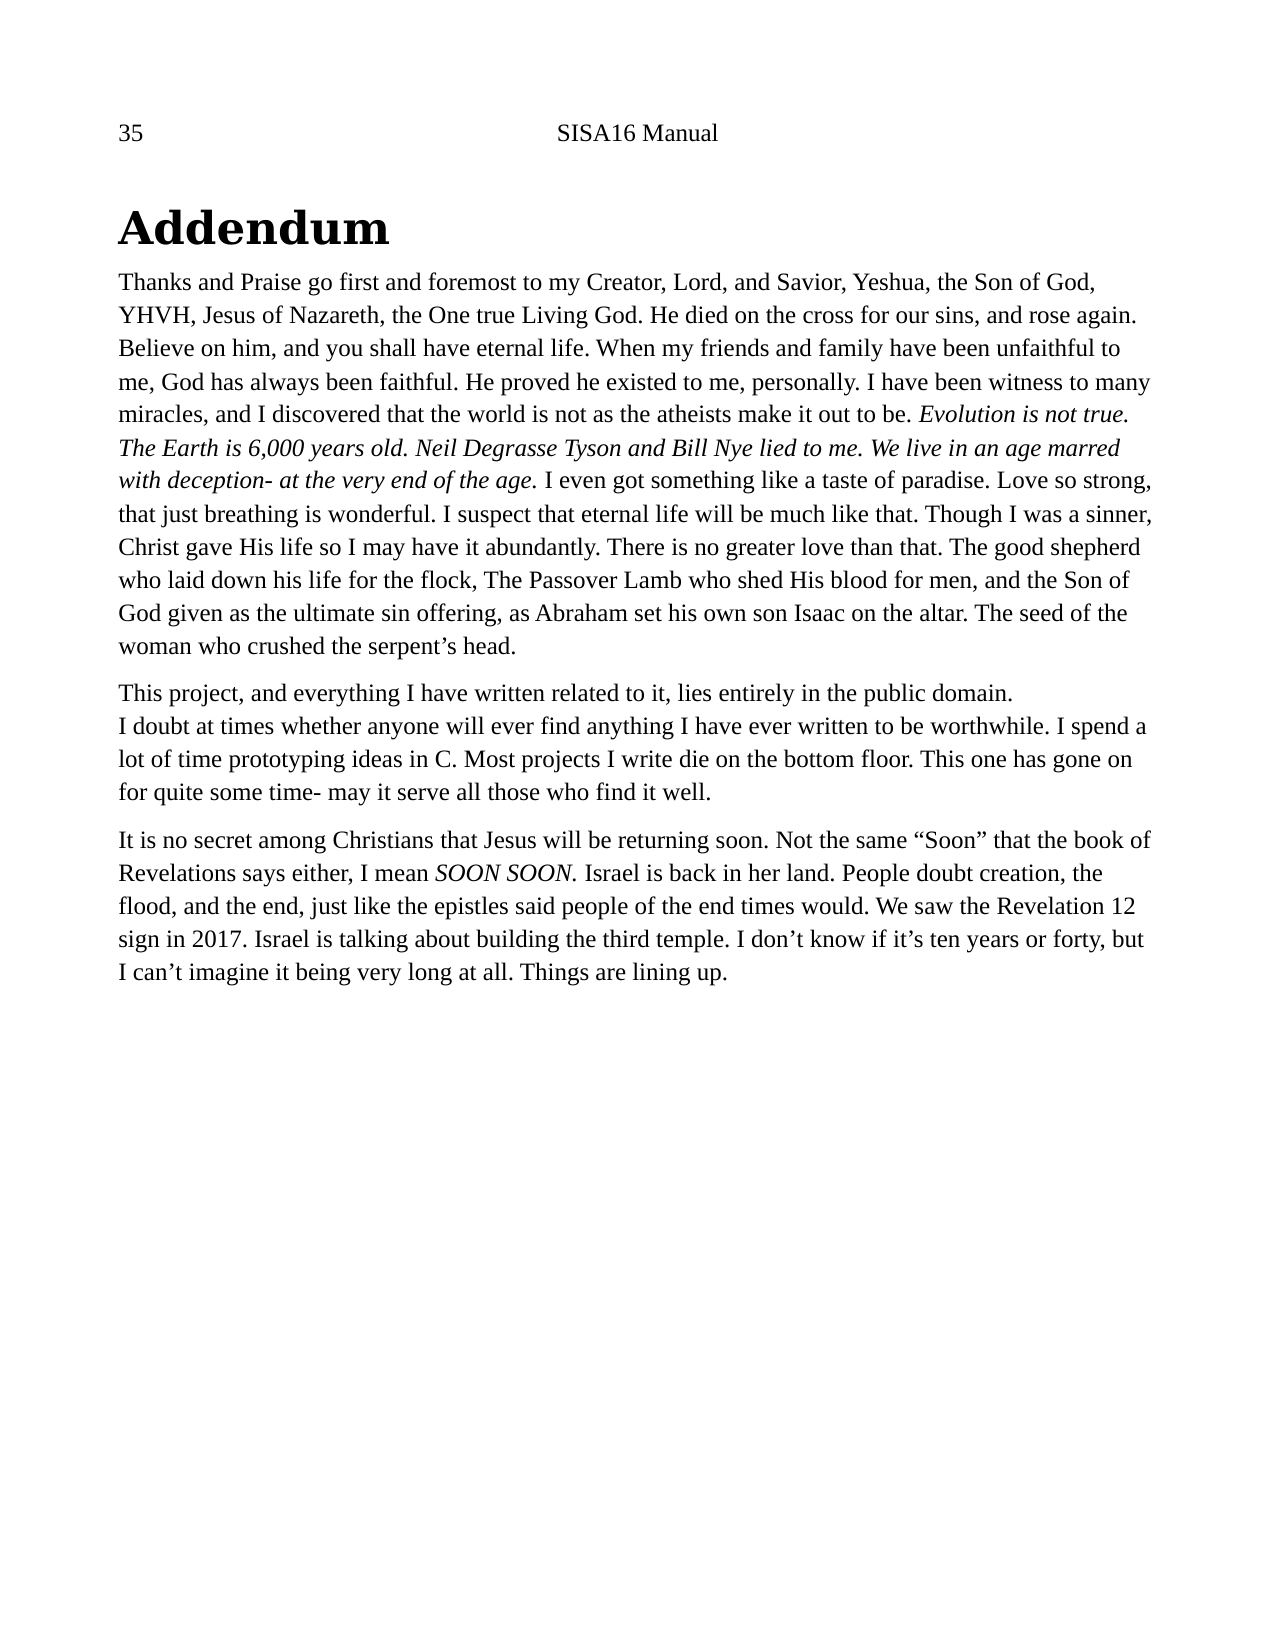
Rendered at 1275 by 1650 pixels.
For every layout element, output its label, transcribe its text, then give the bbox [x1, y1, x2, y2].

subtitle Addendum [118, 202, 1157, 255]
text This project, and everything I have written related to it, lies entirely in the public domain. I doubt at times whether anyone will ever find anything I have ever written to be worthwhile. I spend a lot of time prototyping ideas in C. Most projects I write die on the bottom floor. This one has gone on for quite some time- may it serve all those who find it well. [118, 678, 1157, 806]
text Thanks and Praise go first and foremost to my Creator, Lord, and Savior, Yeshua, the Son of God, YHVH, Jesus of Nazareth, the One true Living God. He died on the cross for our sins, and rose again. Believe on him, and you shall have eternal life. When my friends and family have been unfaithful to me, God has always been faithful. He proved he existed to me, personally. I have been witness to many miracles, and I discovered that the world is not as the atheists make it out to be. Evolution is not true. The Earth is 6,000 years old. Neil Degrasse Tyson and Bill Nye lied to me. We live in an age marred with deception- at the very end of the age. I even got something like a taste of paradise. Love so strong, that just breathing is wonderful. I suspect that eternal life will be much like that. Though I was a sinner, Christ gave His life so I may have it abundantly. There is no greater love than that. The good shepherd who laid down his life for the flock, The Passover Lamb who shed His blood for men, and the Son of God given as the ultimate sin offering, as Abraham set his own son Isaac on the altar. The seed of the woman who crushed the serpent’s head. [118, 267, 1157, 659]
text It is no secret among Christians that Jesus will be returning soon. Not the same “Soon” that the book of Revelations says either, I mean SOON SOON. Israel is back in her land. People doubt creation, the flood, and the end, just like the epistles said people of the end times would. We saw the Revelation 12 sign in 2017. Israel is talking about building the third temple. I don’t know if it’s ten years or forty, but I can’t imagine it being very long at all. Things are lining up. [118, 825, 1157, 986]
